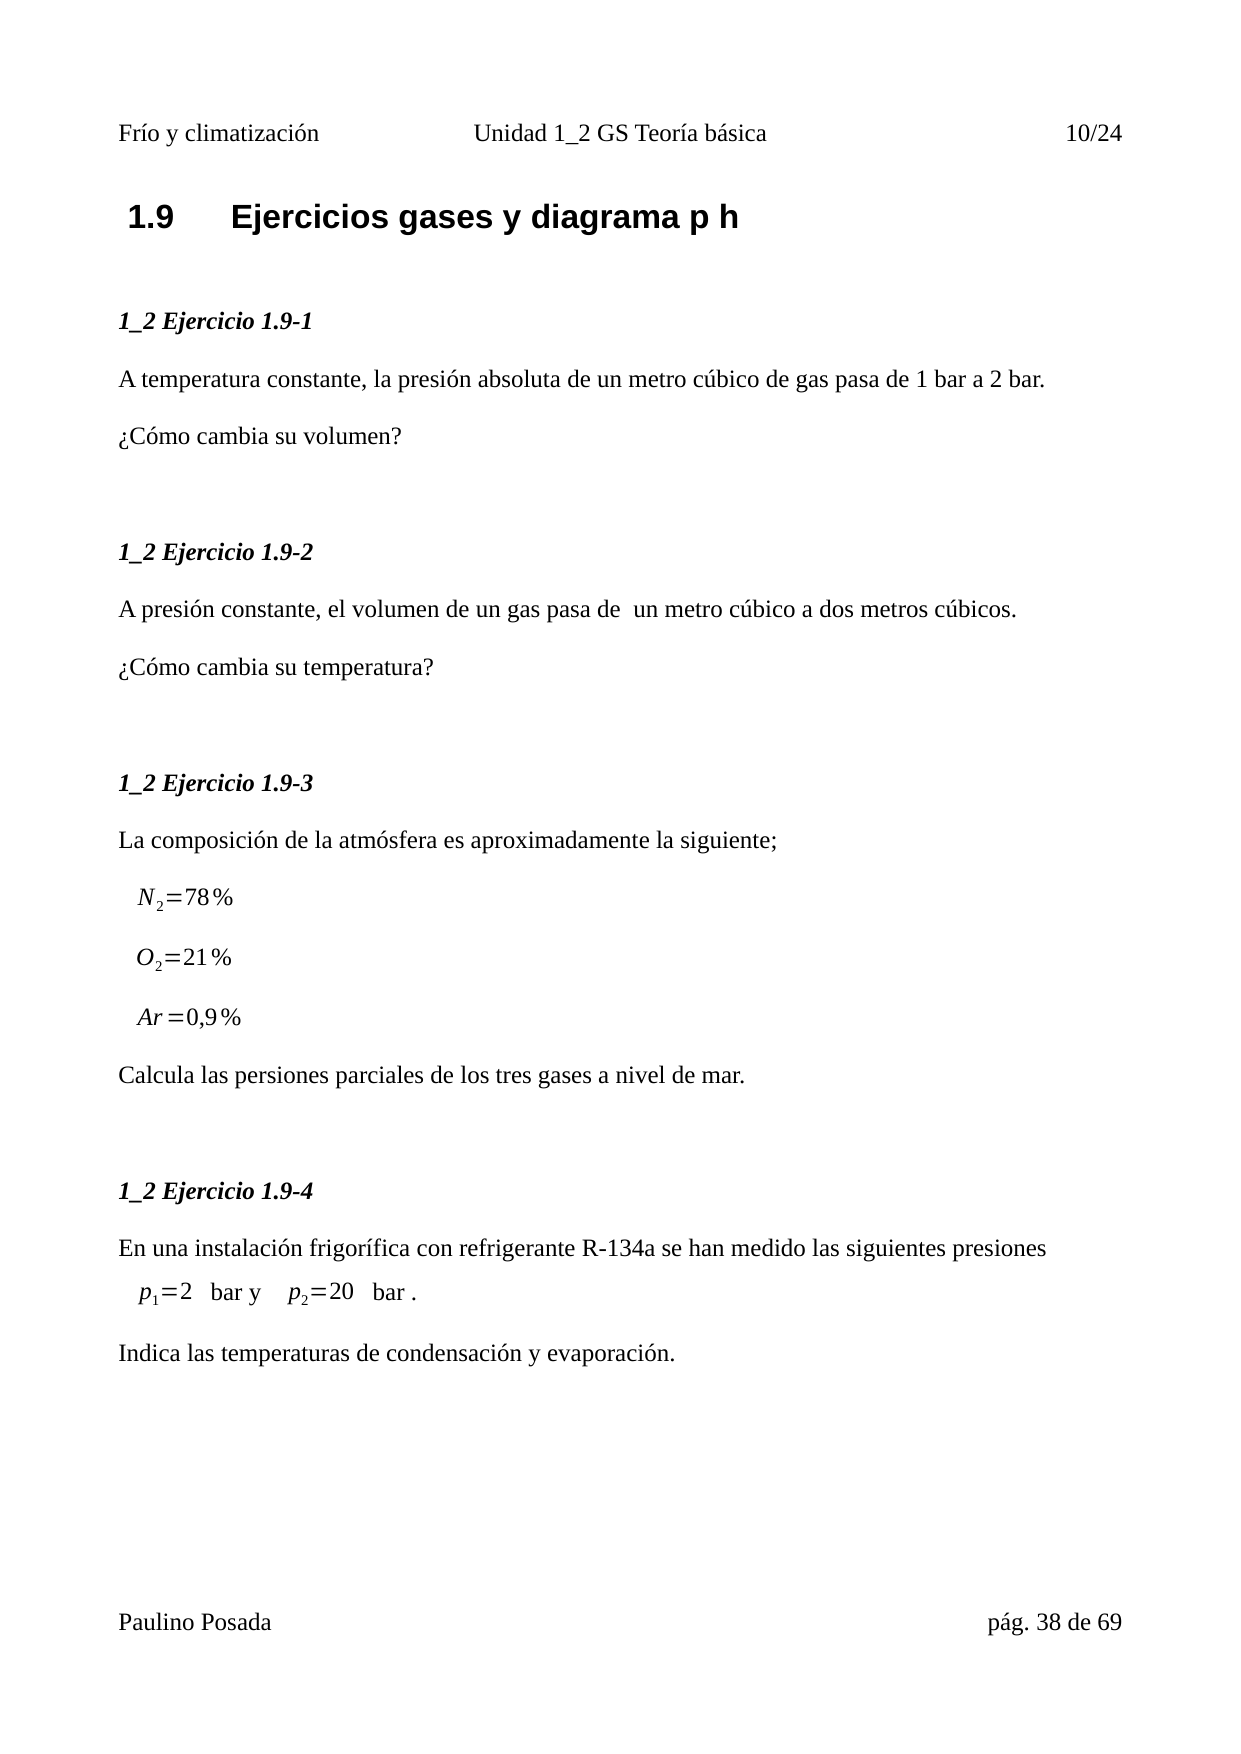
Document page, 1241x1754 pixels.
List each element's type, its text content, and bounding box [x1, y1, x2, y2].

text Indica las temperaturas de condensación y evaporación. [118, 1338, 1122, 1367]
text Calcula las persiones parciales de los tres gases a nivel de mar. [118, 1060, 1122, 1089]
subtitle Ejercicios gases y diagrama p h [118, 197, 1122, 236]
text A presión constante, el volumen de un gas pasa de un metro cúbico a dos metros cúbicos. [118, 594, 1122, 623]
text ¿Cómo cambia su volumen? [118, 421, 1122, 450]
text En una instalación frigorífica con refrigerante R-134a se han medido las siguientes presiones bar y bar . [118, 1233, 1122, 1309]
text La composición de la atmósfera es aproximadamente la siguiente; [118, 825, 1122, 854]
text 1_2 Ejercicio 1.9-3 [118, 768, 1122, 796]
text 1_2 Ejercicio 1.9-1 [118, 306, 1122, 335]
text ¿Cómo cambia su temperatura? [118, 652, 1122, 681]
text A temperatura constante, la presión absoluta de un metro cúbico de gas pasa de 1 bar a 2 bar. [118, 364, 1122, 392]
text 1_2 Ejercicio 1.9-2 [118, 537, 1122, 566]
text 1_2 Ejercicio 1.9-4 [118, 1176, 1122, 1204]
